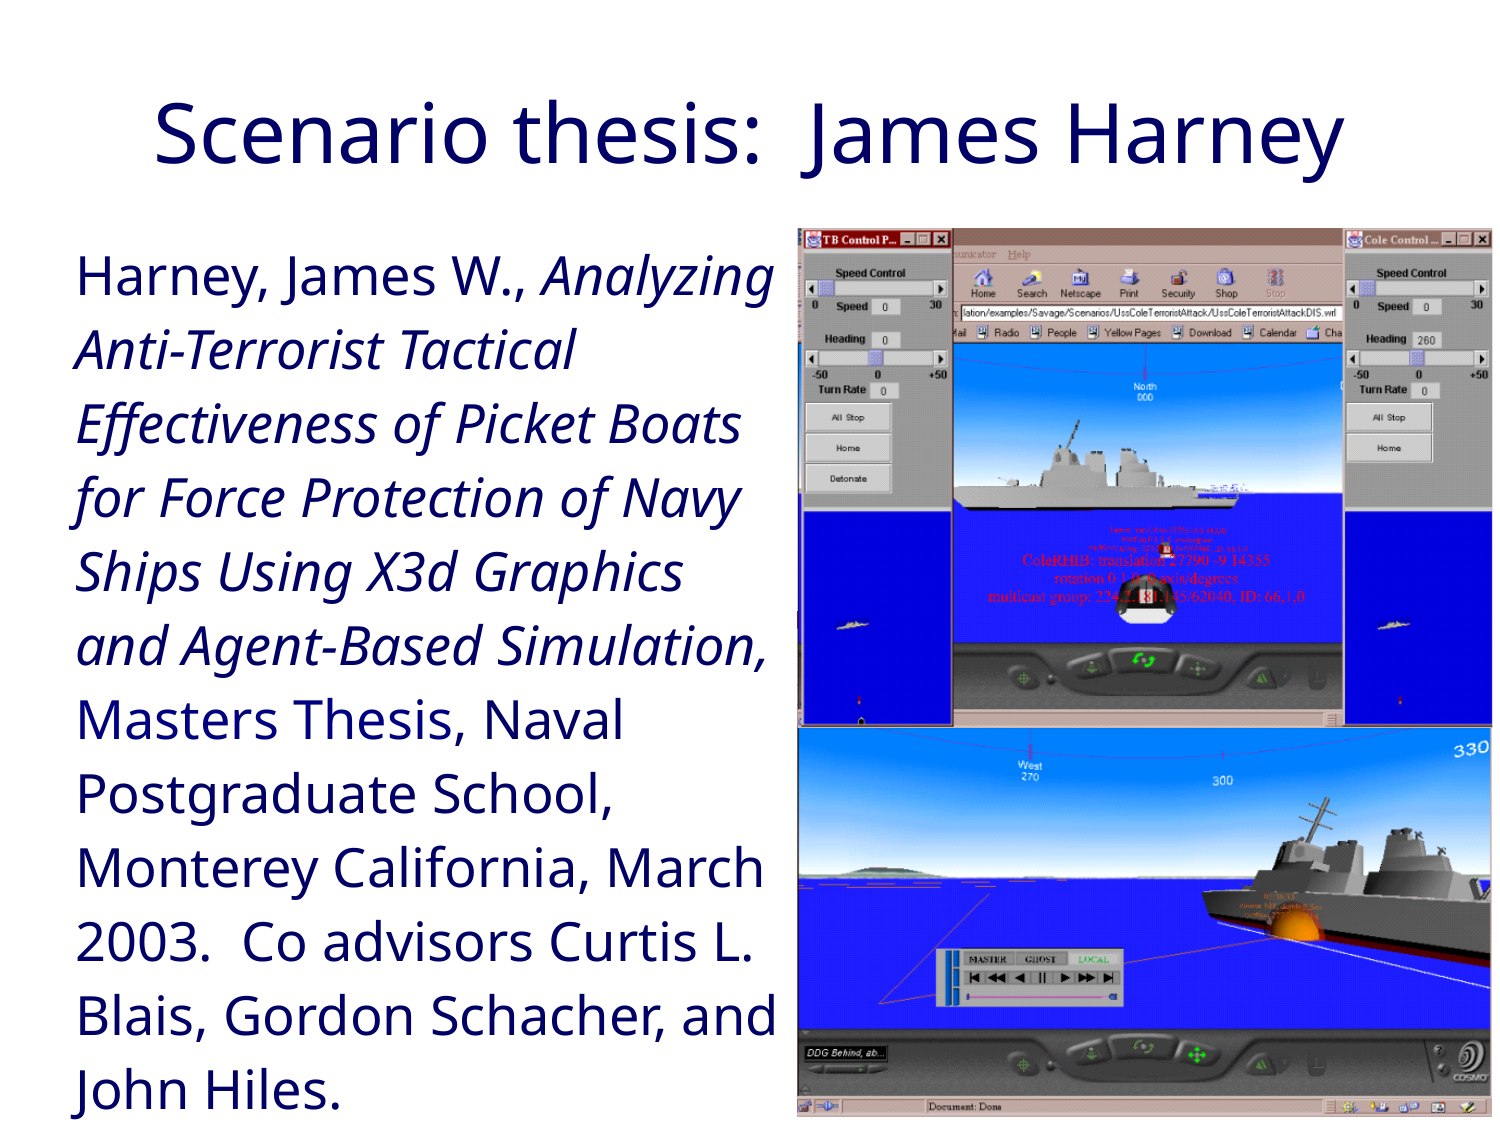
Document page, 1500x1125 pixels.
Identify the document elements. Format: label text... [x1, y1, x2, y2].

picture [797, 228, 1493, 1117]
title Scenario thesis: James Harney [112, 37, 1388, 226]
list Harney, James W., Analyzing Anti-Terrorist Tactical Effectiveness of Picket Boats for Force Protection of Navy Ships Using X3d Graphics and Agent-Based Simulation, Masters Thesis, Naval Postgraduate School, Monterey California, March 2003. Co advisors Curtis L. Blais, Gordon Schacher, and John Hiles. [19, 237, 788, 1090]
